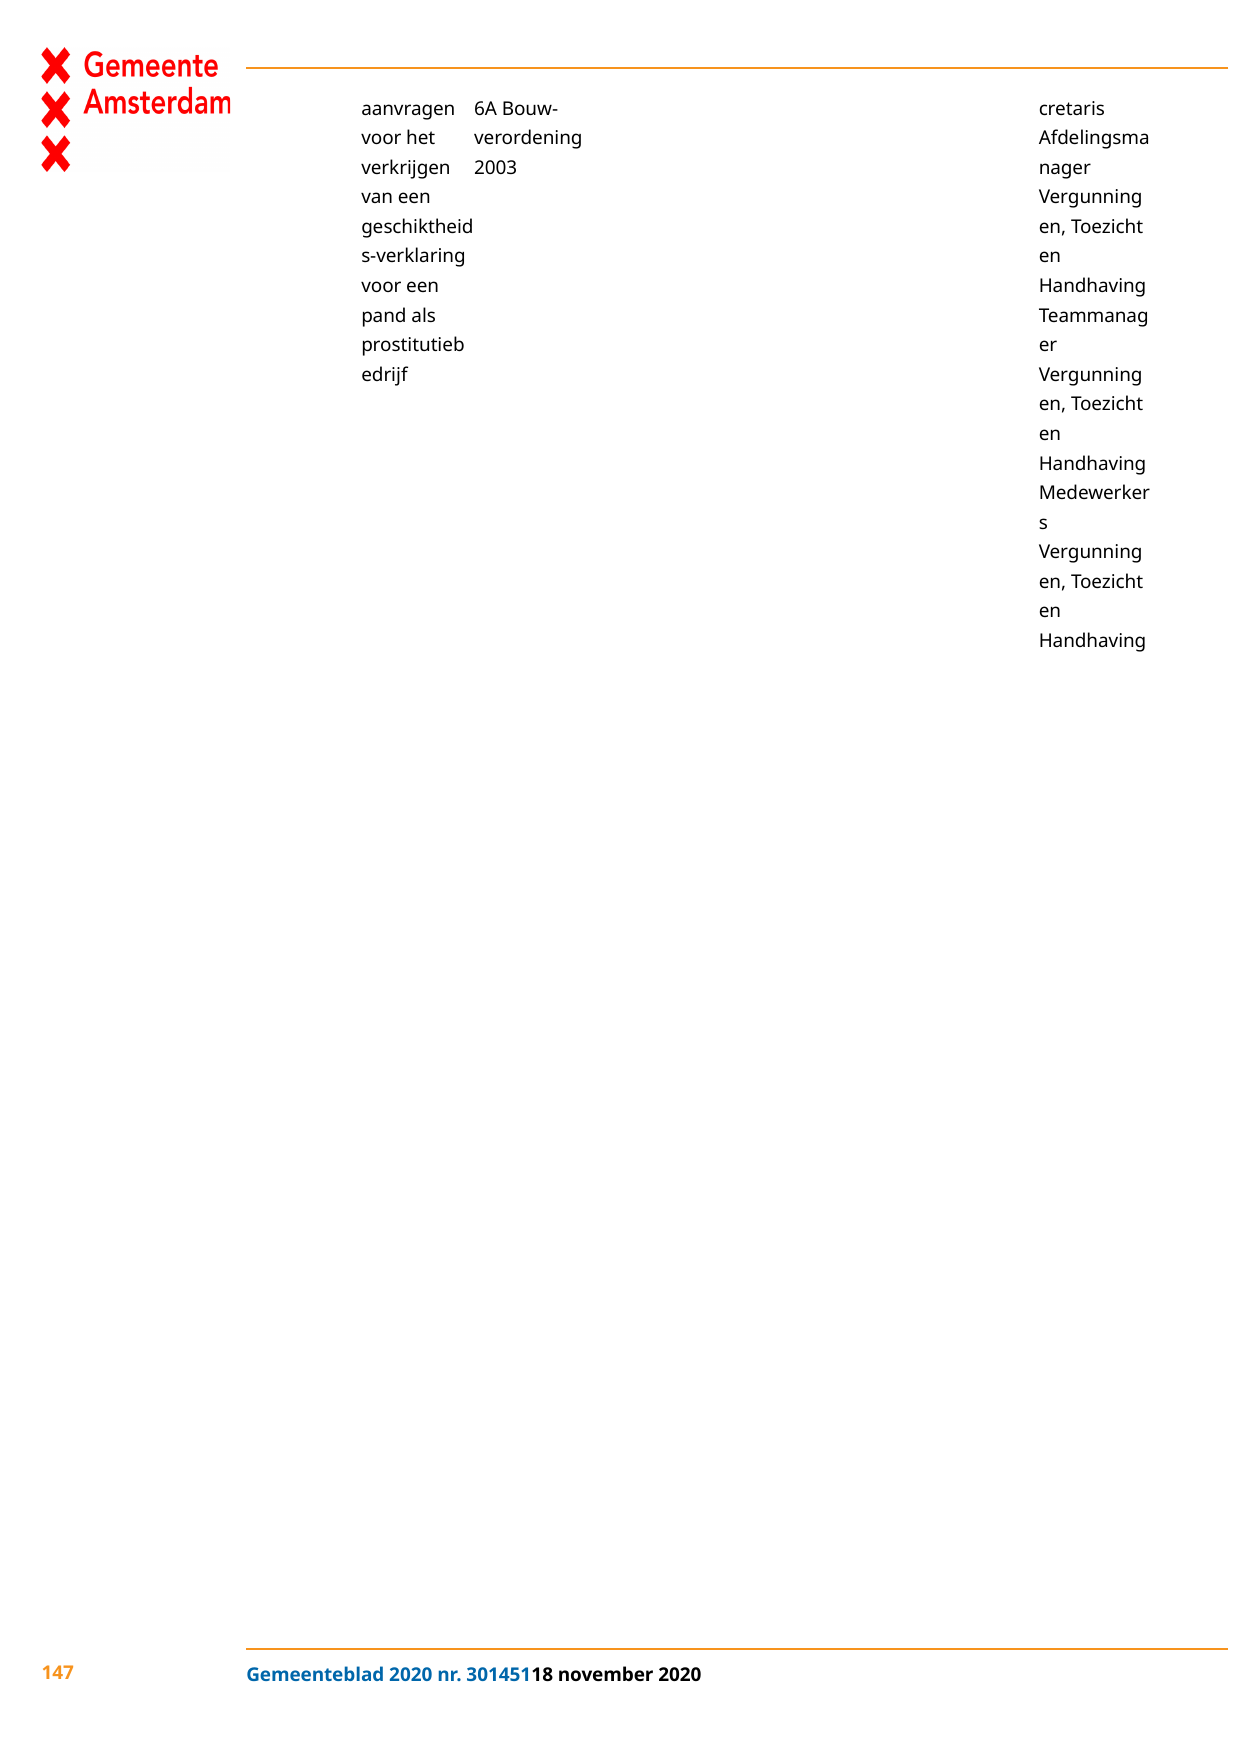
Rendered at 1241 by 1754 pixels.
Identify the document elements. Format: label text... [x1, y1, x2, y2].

table_cell [926, 95, 1038, 653]
table_cell aanvragen voor het verkrijgen van een geschiktheids-verklaring voor een pand als prostitutiebedrijf [361, 95, 474, 653]
table_cell 6A Bouw-verordening 2003 [474, 95, 587, 653]
table_cell [813, 95, 926, 653]
table_cell [587, 95, 700, 653]
table_cell [700, 95, 813, 653]
picture [41, 47, 231, 172]
table_cell [248, 95, 361, 653]
table_cell cretaris Afdelingsmanager Vergunningen, Toezicht en Handhaving Teammanager Vergunningen, Toezicht en Handhaving Medewerkers Vergunningen, Toezicht en Handhaving [1039, 95, 1152, 653]
